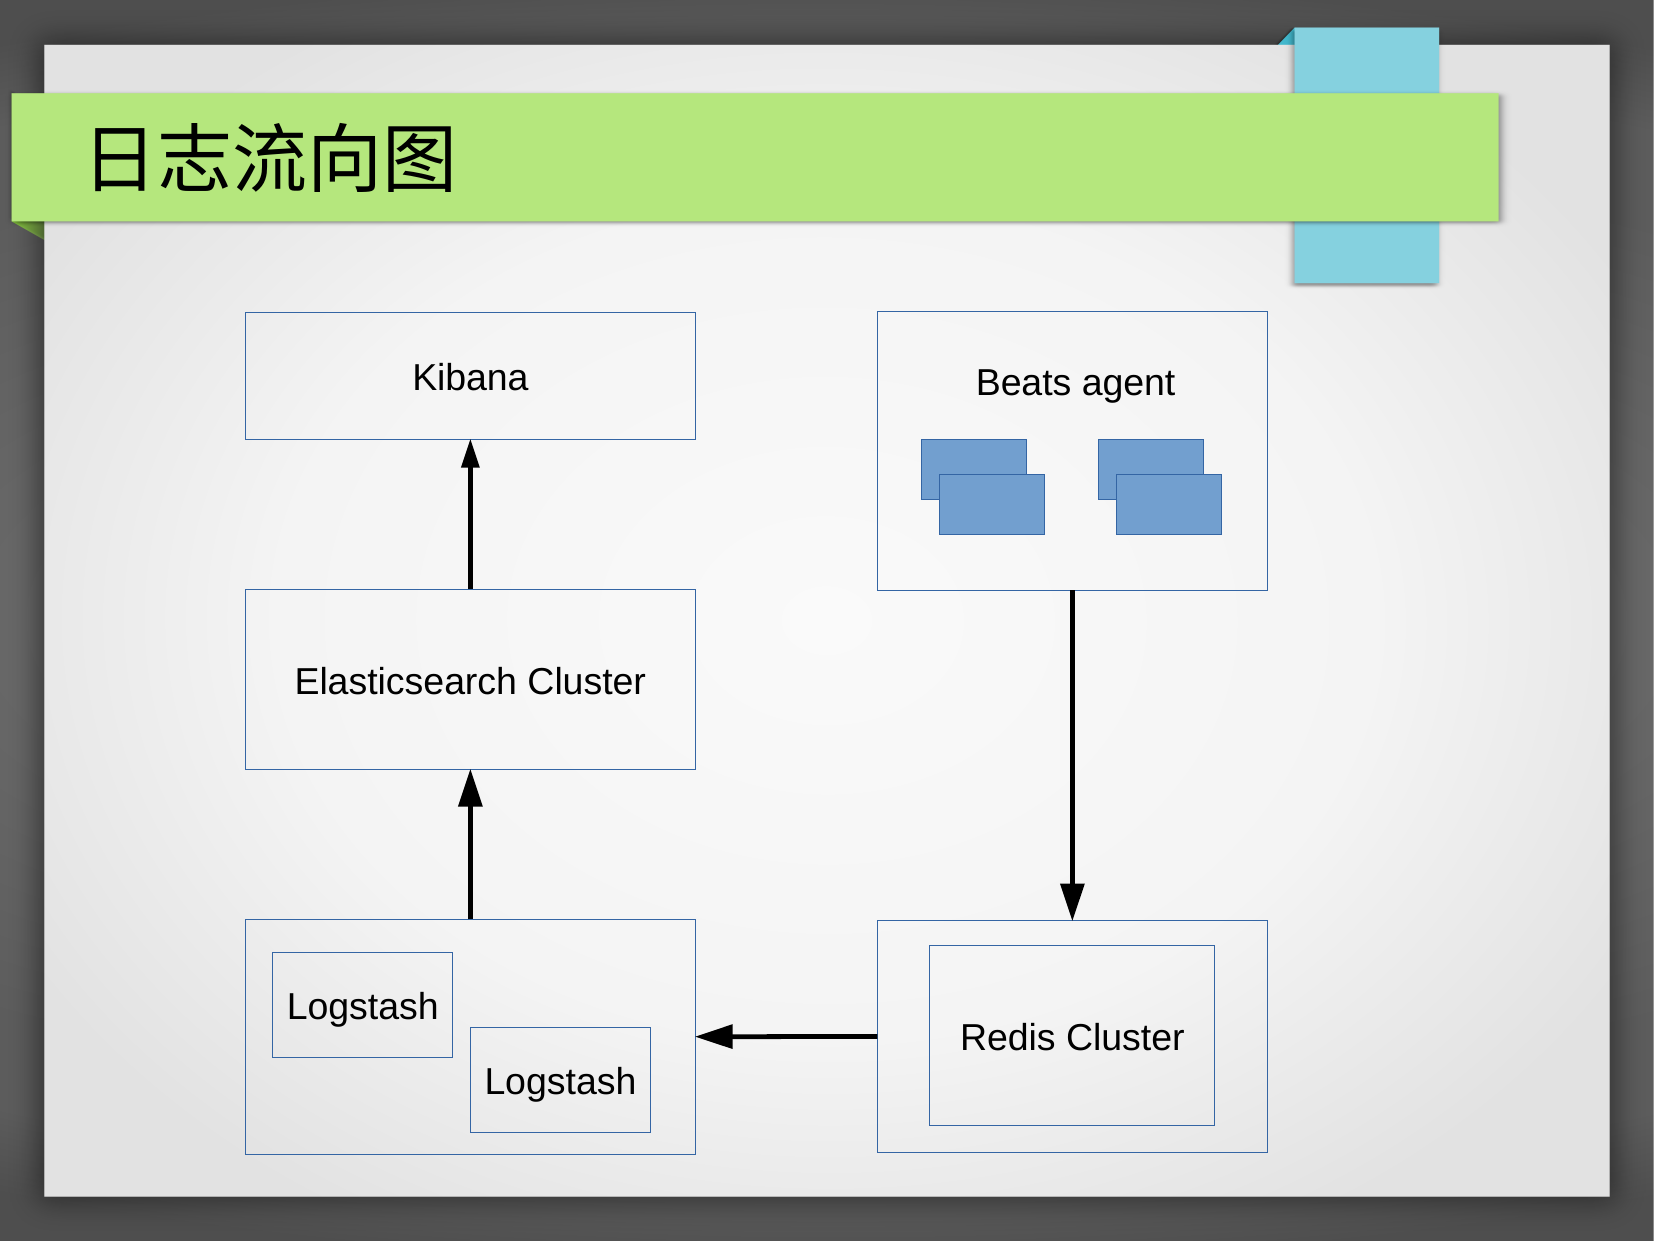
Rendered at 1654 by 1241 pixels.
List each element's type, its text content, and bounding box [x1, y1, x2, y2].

text_box [1098, 439, 1222, 535]
text_box [921, 439, 1045, 535]
picture [0, 0, 1654, 1241]
text_box Elasticsearch Cluster [245, 589, 696, 770]
text_box Kibana [245, 312, 696, 440]
text_box Redis Cluster [929, 945, 1215, 1126]
text_box Beats agent [961, 350, 1191, 408]
text_box Logstash [470, 1027, 651, 1133]
title 日志流向图 [82, 94, 1264, 213]
text_box Logstash [272, 952, 453, 1058]
